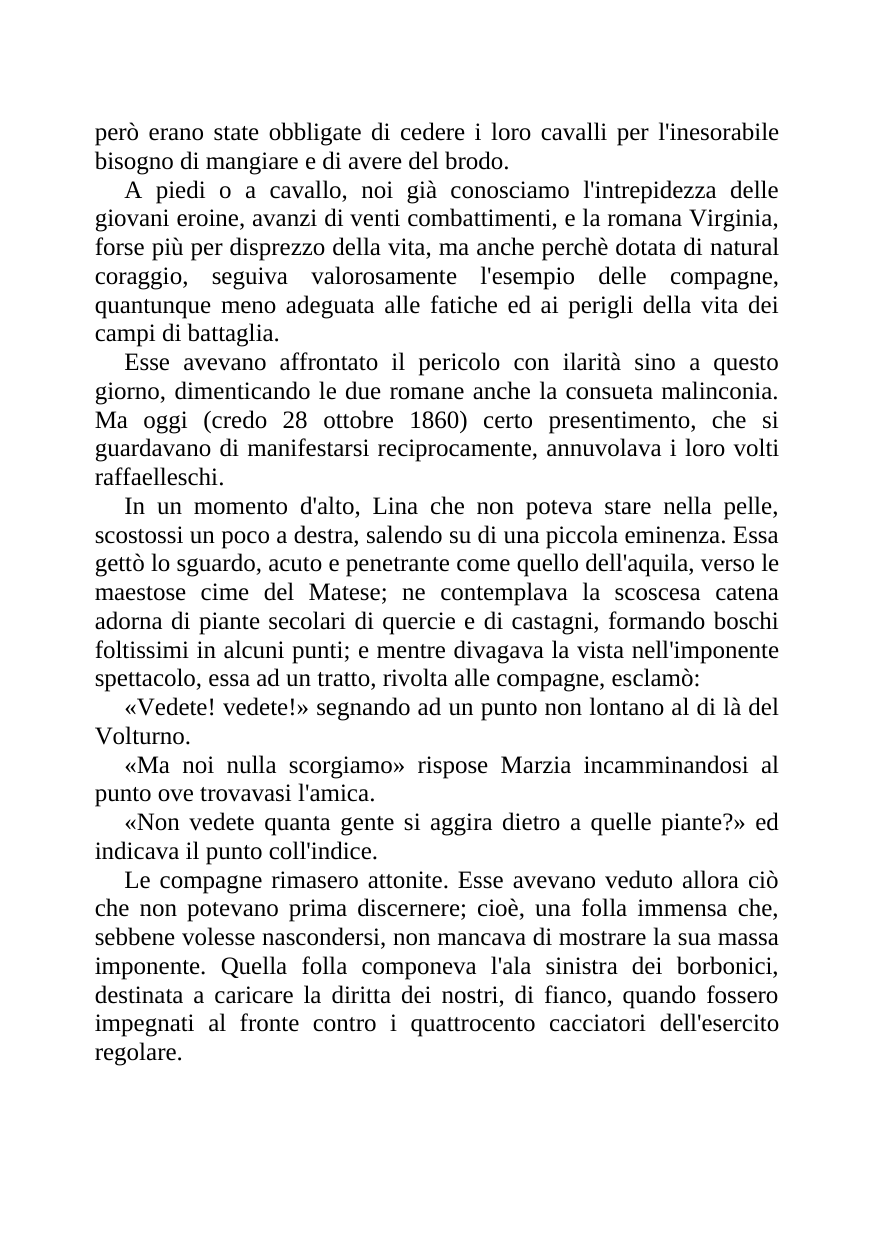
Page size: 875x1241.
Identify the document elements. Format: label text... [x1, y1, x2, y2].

text «Non vedete quanta gente si aggira dietro a quelle piante?» ed indicava il punto coll'indice. [94, 807, 779, 865]
text Esse avevano affrontato il pericolo con ilarità sino a questo giorno, dimenticando le due romane anche la consueta malinconia. Ma oggi (credo 28 ottobre 1860) certo presentimento, che si guardavano di manifestarsi reciprocamente, annuvolava i loro volti raffaelleschi. [94, 347, 779, 491]
text «Vedete! vedete!» segnando ad un punto non lontano al di là del Volturno. [94, 692, 779, 750]
text però erano state obbligate di cedere i loro cavalli per l'inesorabile bisogno di mangiare e di avere del brodo. [94, 117, 779, 175]
text «Ma noi nulla scorgiamo» rispose Marzia incamminandosi al punto ove trovavasi l'amica. [94, 750, 779, 807]
text Le compagne rimasero attonite. Esse avevano veduto allora ciò che non potevano prima discernere; cioè, una folla immensa che, sebbene volesse nascondersi, non mancava di mostrare la sua massa imponente. Quella folla componeva l'ala sinistra dei borbonici, destinata a caricare la diritta dei nostri, di fianco, quando fossero impegnati al fronte contro i quattrocento cacciatori dell'esercito regolare. [94, 865, 779, 1066]
text A piedi o a cavallo, noi già conosciamo l'intrepidezza delle giovani eroine, avanzi di venti combattimenti, e la romana Virginia, forse più per disprezzo della vita, ma anche perchè dotata di natural coraggio, seguiva valorosamente l'esempio delle compagne, quantunque meno adeguata alle fatiche ed ai perigli della vita dei campi di battaglia. [94, 175, 779, 347]
text In un momento d'alto, Lina che non poteva stare nella pelle, scostossi un poco a destra, salendo su di una piccola eminenza. Essa gettò lo sguardo, acuto e penetrante come quello dell'aquila, verso le maestose cime del Matese; ne contemplava la scoscesa catena adorna di piante secolari di quercie e di castagni, formando boschi foltissimi in alcuni punti; e mentre divagava la vista nell'imponente spettacolo, essa ad un tratto, rivolta alle compagne, esclamò: [94, 491, 779, 692]
